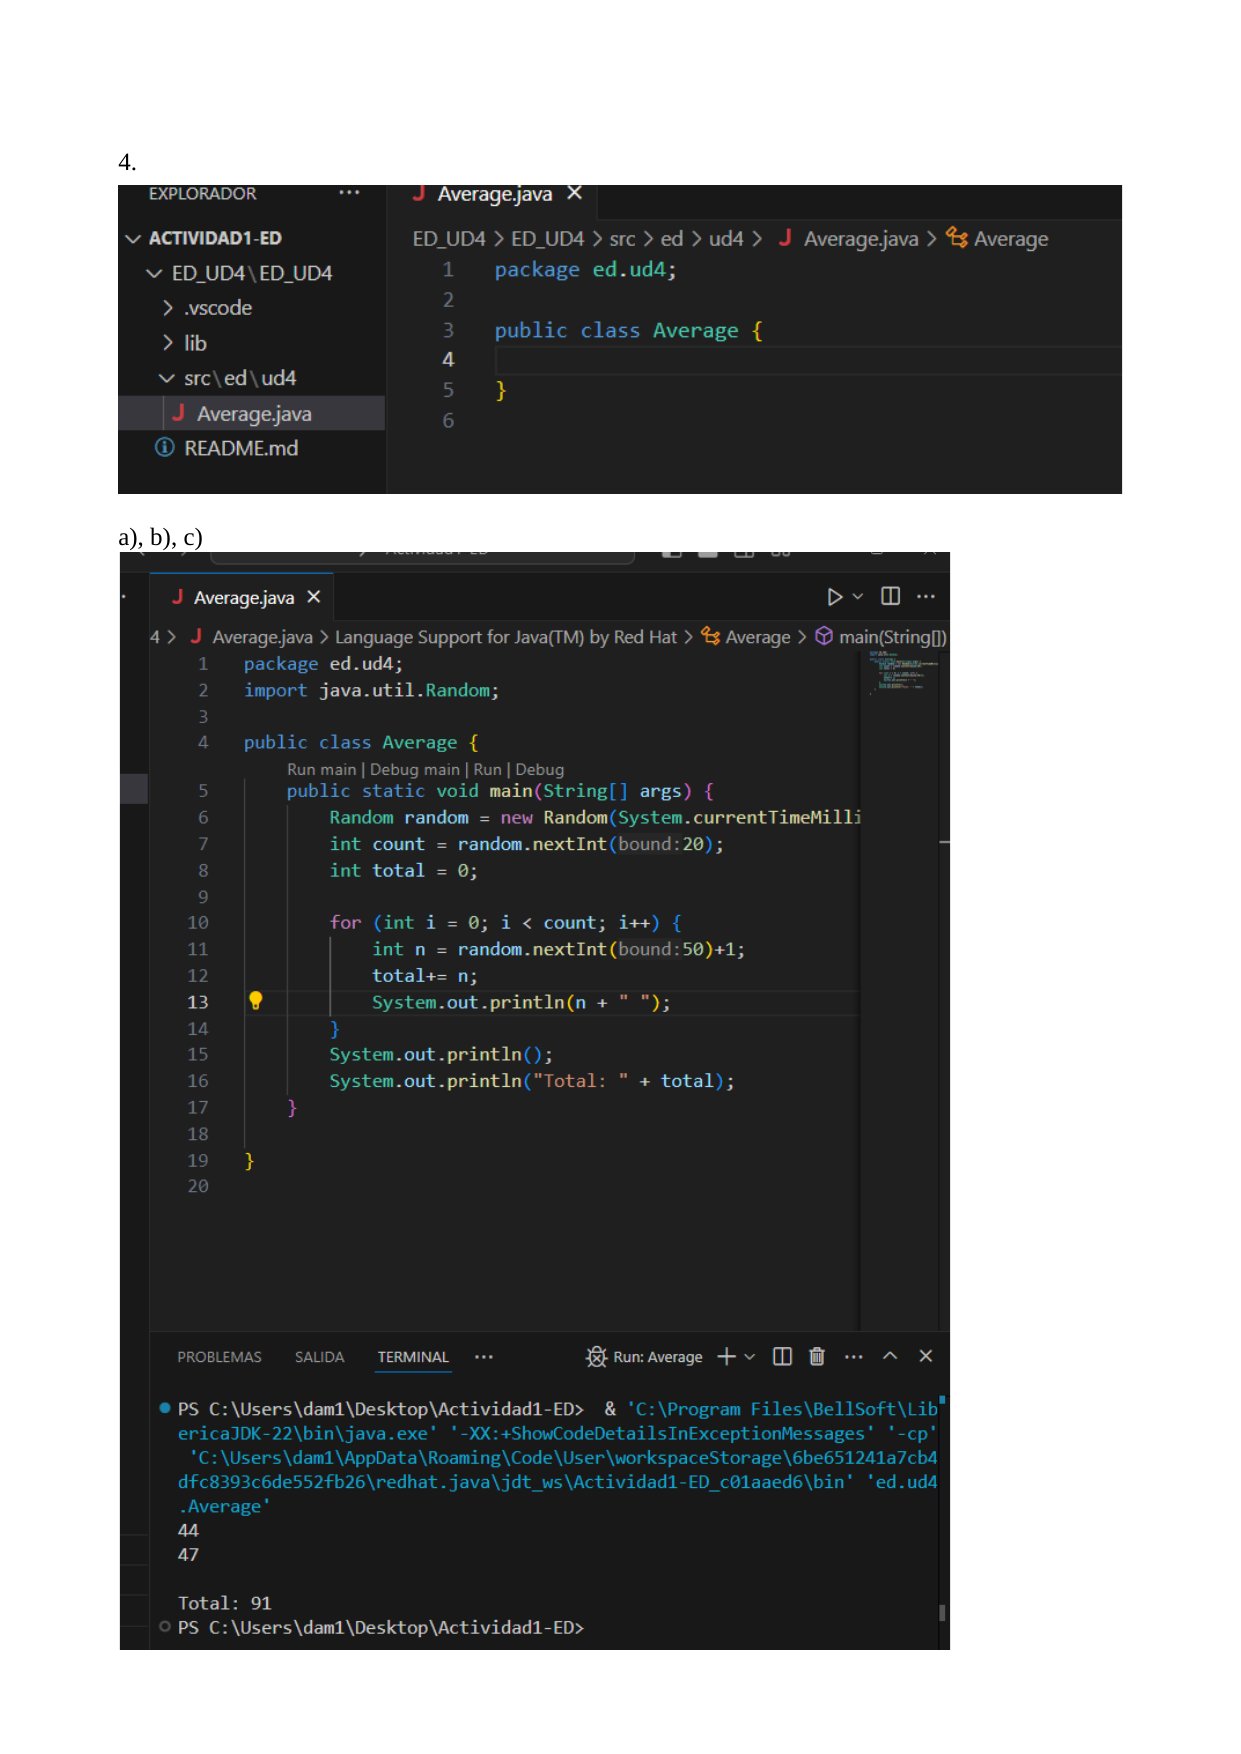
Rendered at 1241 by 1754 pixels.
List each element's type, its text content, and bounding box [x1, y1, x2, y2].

text a), b), c) [118, 522, 1122, 551]
picture [118, 185, 1123, 494]
picture [119, 552, 951, 1650]
text 4. [118, 147, 1122, 176]
